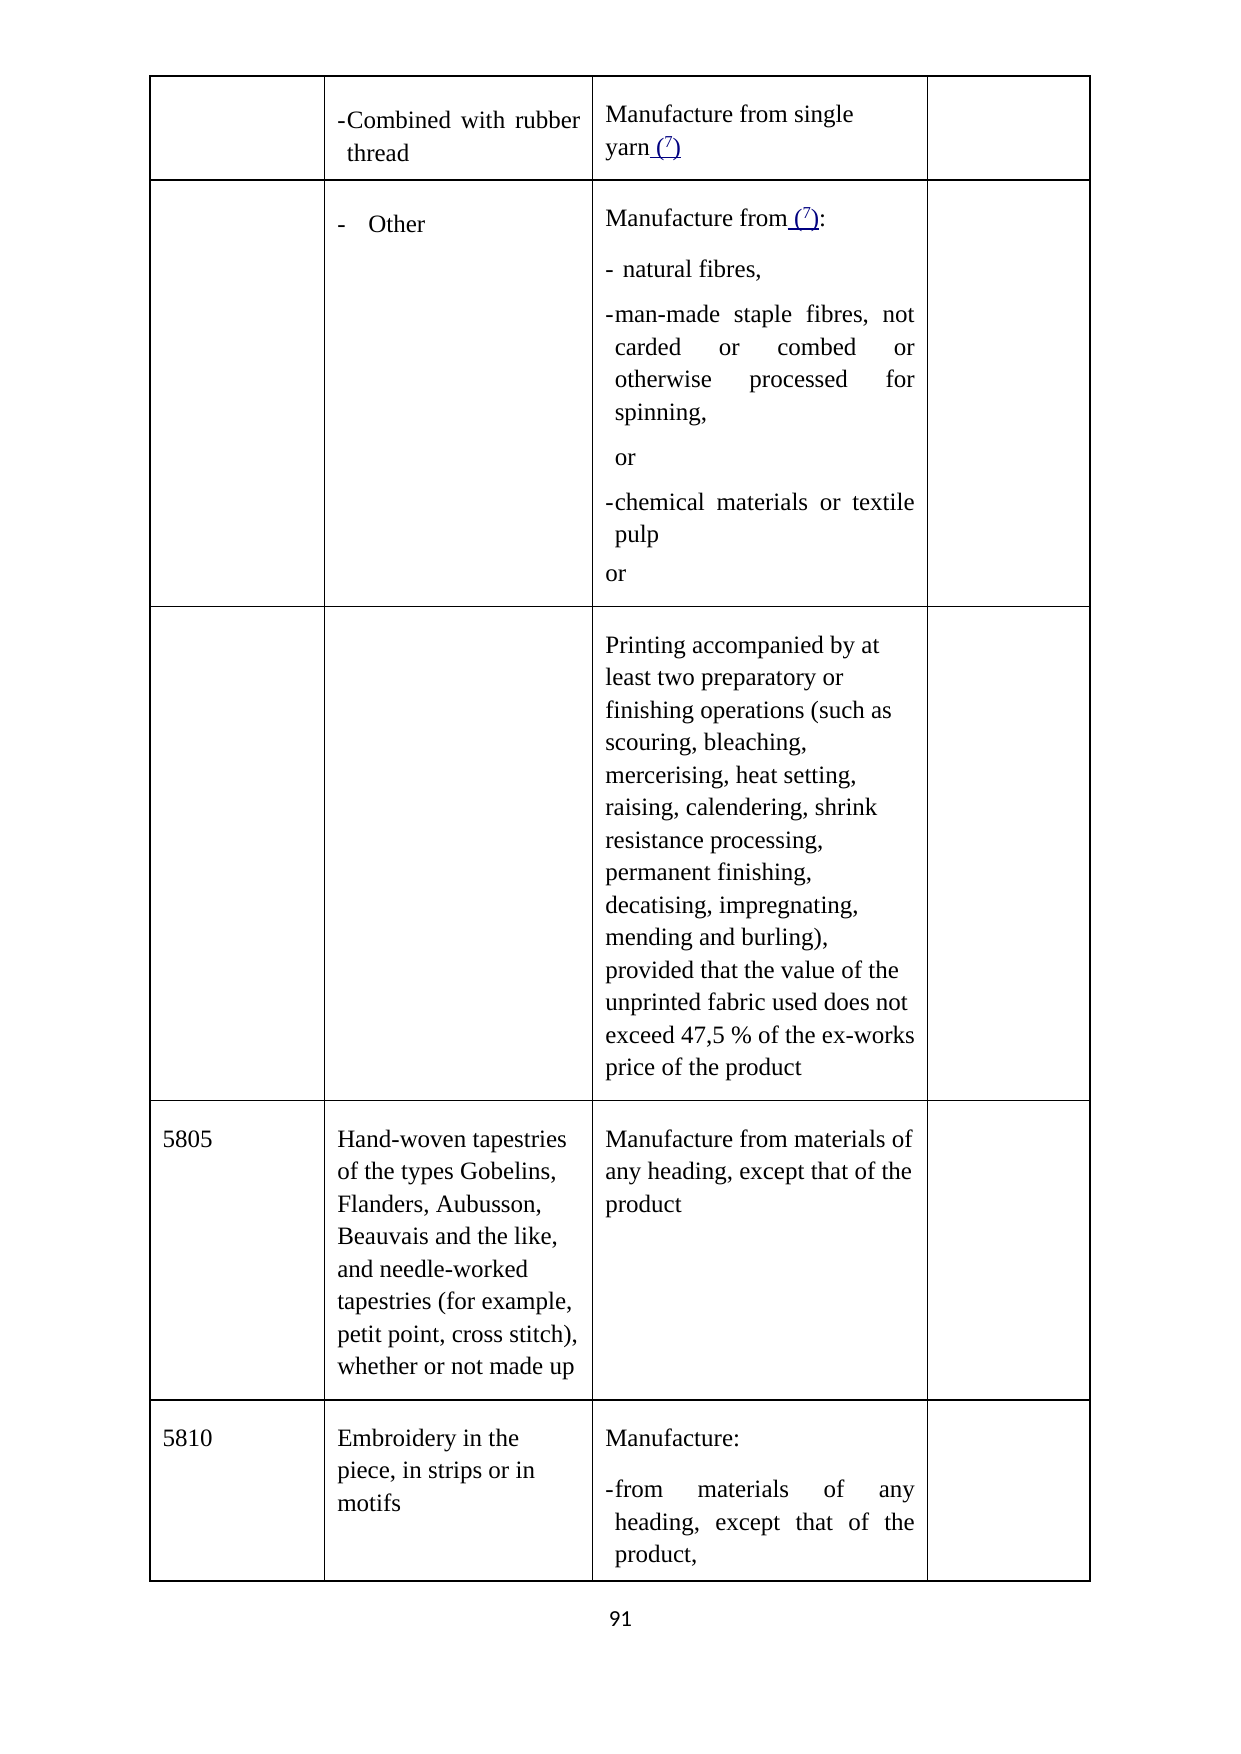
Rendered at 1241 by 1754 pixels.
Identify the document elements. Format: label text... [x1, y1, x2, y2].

table_cell [151, 77, 324, 179]
table_cell [325, 181, 592, 606]
table_header - [605, 1458, 614, 1568]
table_cell Printing accompanied by at least two preparatory or finishing operations (such as scouring, bleaching, mercerising, heat setting, raising, calendering, shrink resistance processing, permanent finishing, decatising, impregnating, mending and burling), provided that the value of the unprinted fabric used does not exceed 47,5 % of the ex-works price of the product [593, 607, 927, 1100]
table_header man-made staple fibres, not carded or combed or otherwise processed for spinning, or [615, 283, 915, 471]
table_header from materials of any heading, except that of the product, and [615, 1458, 915, 1568]
table_header Other [368, 193, 580, 238]
table_cell [325, 607, 592, 1100]
table_cell 5810 [151, 1401, 324, 1580]
table_cell Manufacture from (7): or [593, 181, 927, 606]
table_header - [605, 283, 614, 471]
table_header natural fibres, [623, 238, 915, 283]
table_header - [337, 193, 368, 238]
table_cell [151, 607, 324, 1100]
table_cell Manufacture from materials of any heading, except that of the product [593, 1101, 927, 1399]
table_cell 5805 [151, 1101, 324, 1399]
table_header - [337, 89, 347, 167]
table_cell Manufacture: [593, 1401, 927, 1580]
table_cell [325, 77, 592, 179]
table_header Combined with rubber thread [347, 89, 580, 167]
table_header chemical materials or textile pulp [615, 471, 915, 548]
table_cell [928, 181, 1089, 606]
table_cell Hand-woven tapestries of the types Gobelins, Flanders, Aubusson, Beauvais and the like, and needle-worked tapestries (for example, petit point, cross stitch), whether or not made up [325, 1101, 592, 1399]
table_cell [928, 1101, 1089, 1399]
table_cell [928, 77, 1089, 179]
table_cell [928, 1401, 1089, 1580]
table_cell [928, 607, 1089, 1100]
table_cell Embroidery in the piece, in strips or in motifs [325, 1401, 592, 1580]
table_cell Manufacture from single yarn (7) [593, 77, 927, 179]
table_cell [151, 181, 324, 606]
table_header - [605, 471, 614, 548]
table_header - [605, 238, 623, 283]
